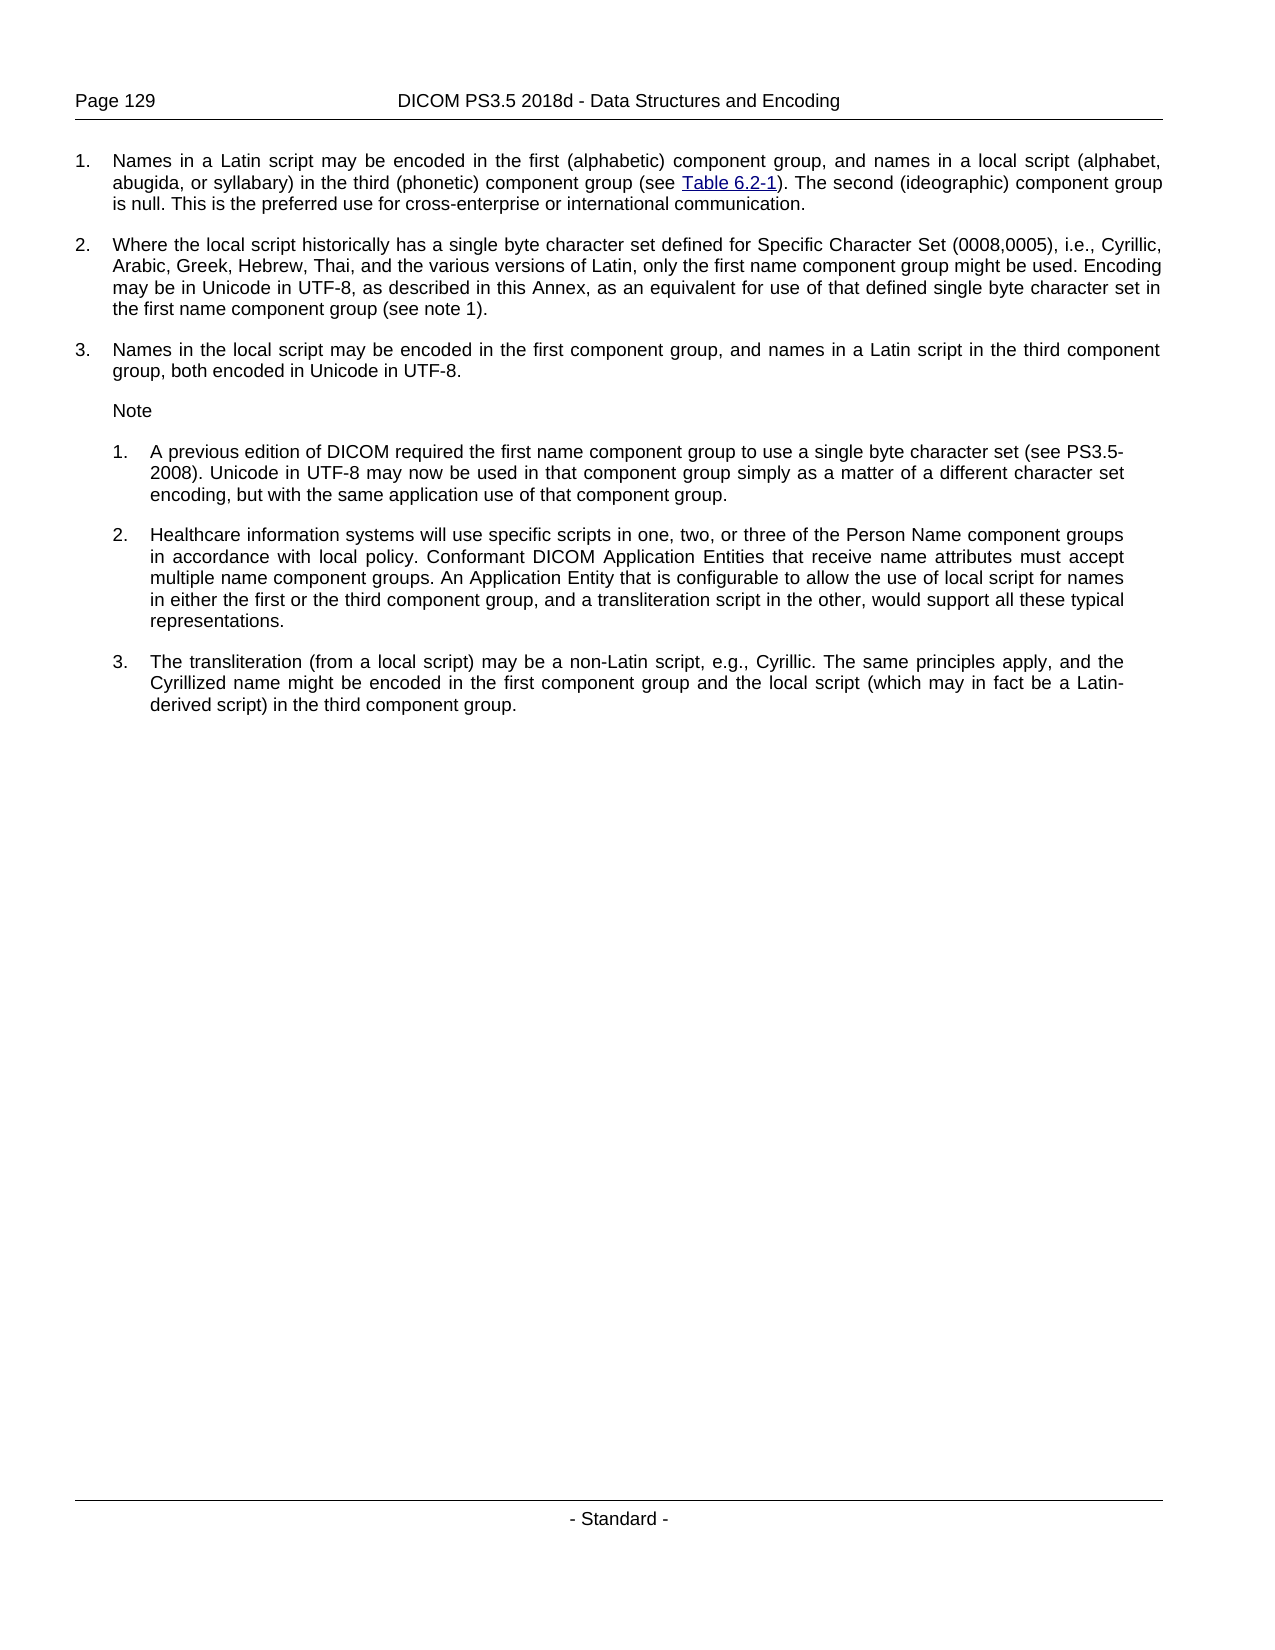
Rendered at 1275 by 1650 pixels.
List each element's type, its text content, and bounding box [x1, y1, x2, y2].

list A previous edition of DICOM required the first name component group to use a single byte character set (see PS3.5-2008). Unicode in UTF-8 may now be used in that component group simply as a matter of a different character set encoding, but with the same application use of that component group. [112, 441, 1125, 505]
list Healthcare information systems will use specific scripts in one, two, or three of the Person Name component groups in accordance with local policy. Conformant DICOM Application Entities that receive name attributes must accept multiple name component groups. An Application Entity that is configurable to allow the use of local script for names in either the first or the third component group, and a transliteration script in the other, would support all these typical representations. [112, 524, 1125, 632]
list The transliteration (from a local script) may be a non-Latin script, e.g., Cyrillic. The same principles apply, and the Cyrillized name might be encoded in the first component group and the local script (which may in fact be a Latin-derived script) in the third component group. [112, 651, 1125, 715]
list Names in the local script may be encoded in the first component group, and names in a Latin script in the third component group, both encoded in Unicode in UTF-8. [75, 338, 1162, 382]
list Names in a Latin script may be encoded in the first (alphabetic) component group, and names in a local script (alphabet, abugida, or syllabary) in the third (phonetic) component group (see Table 6.2-1). The second (ideographic) component group is null. This is the preferred use for cross-enterprise or international communication. [75, 150, 1162, 215]
list Where the local script historically has a single byte character set defined for Specific Character Set (0008,0005), i.e., Cyrillic, Arabic, Greek, Hebrew, Thai, and the various versions of Latin, only the first name component group might be used. Encoding may be in Unicode in UTF-8, as described in this Annex, as an equivalent for use of that defined single byte character set in the first name component group (see note 1). [75, 233, 1162, 320]
text Note [112, 400, 1125, 422]
